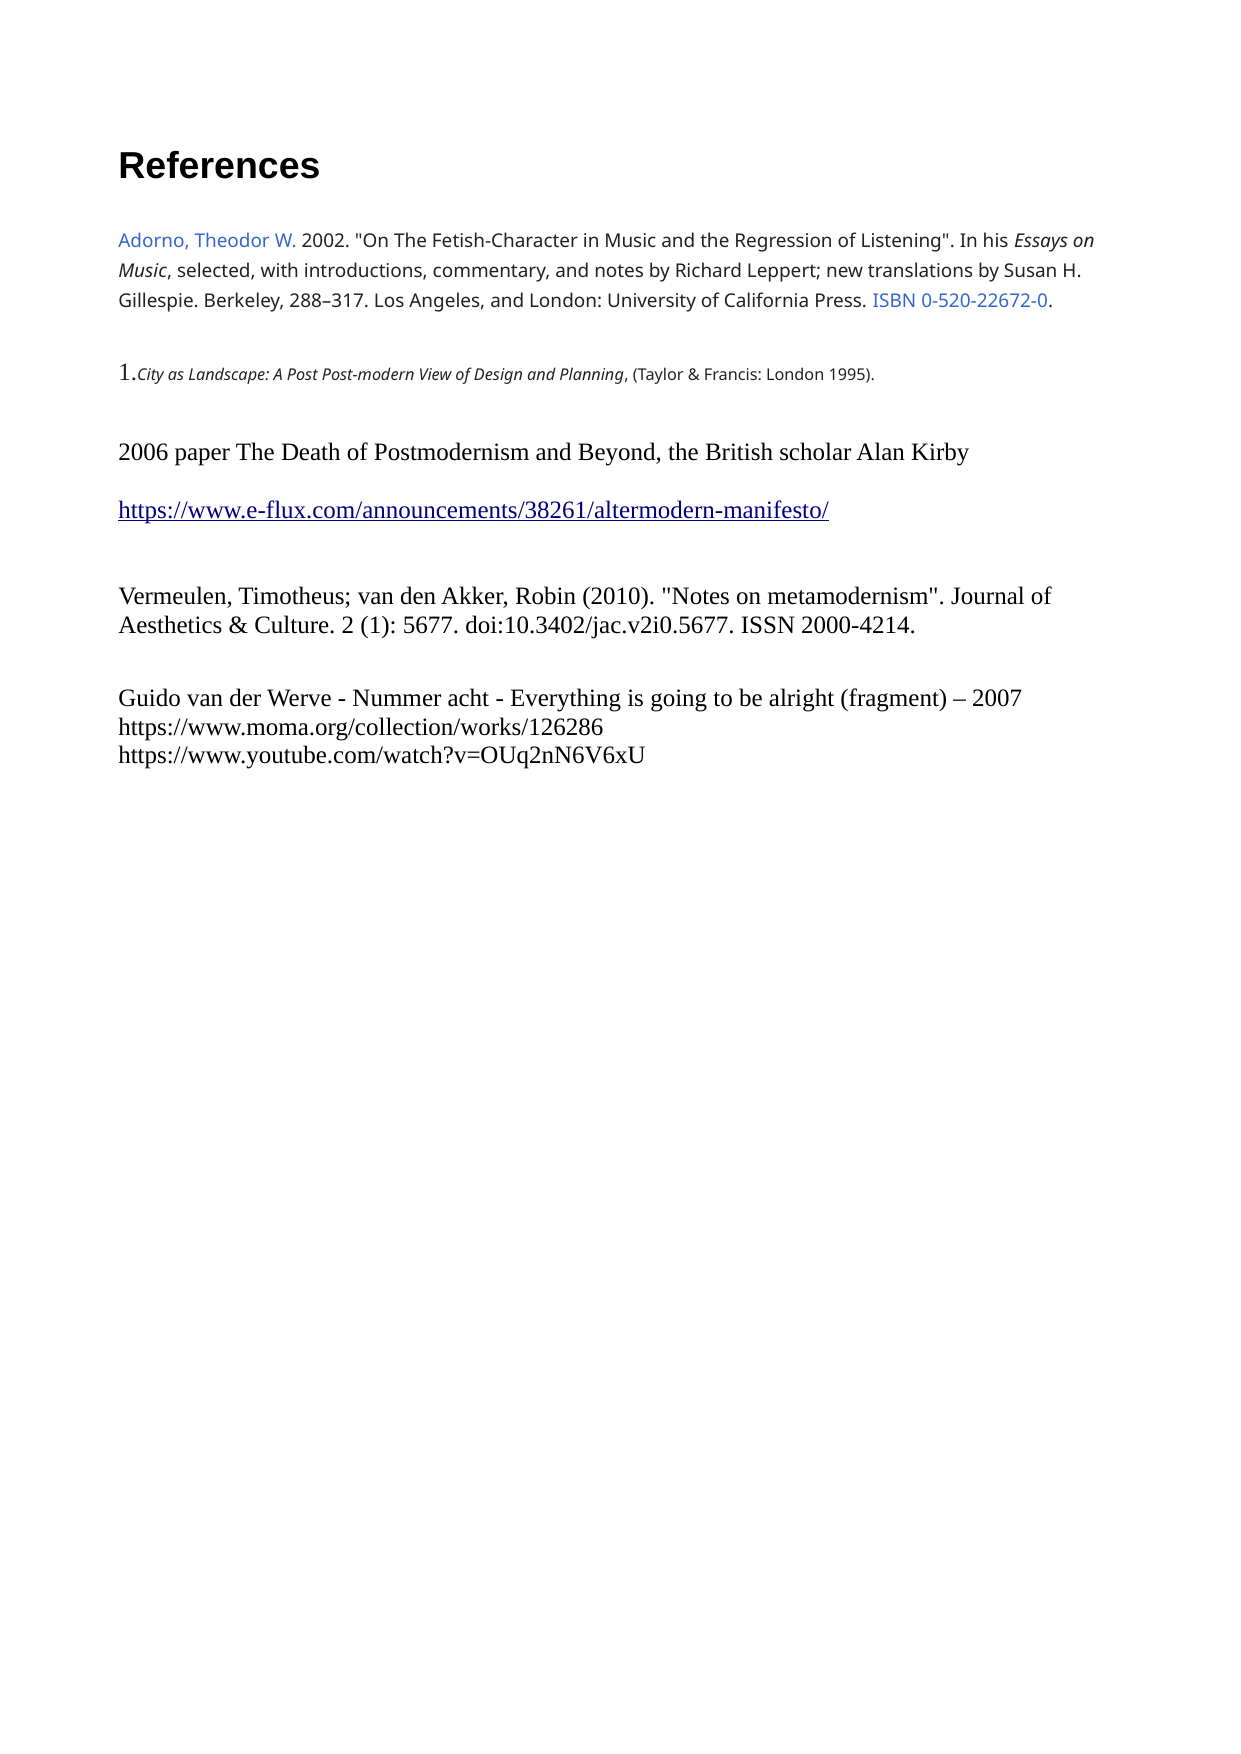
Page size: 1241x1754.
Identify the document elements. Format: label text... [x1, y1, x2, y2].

text https://www.youtube.com/watch?v=OUq2nN6V6xU [118, 740, 1122, 769]
text https://www.moma.org/collection/works/126286 [118, 712, 1122, 740]
list City as Landscape: A Post Post-modern View of Design and Planning, (Taylor & Francis: London 1995). [118, 357, 1122, 385]
subtitle References [118, 143, 1122, 186]
text Adorno, Theodor W. 2002. "On The Fetish-Character in Music and the Regression of Listening". In his Essays on Music, selected, with introductions, commentary, and notes by Richard Leppert; new translations by Susan H. Gillespie. Berkeley, 288–317. Los Angeles, and London: University of California Press. ISBN 0-520-22672-0. [118, 227, 1122, 313]
text Vermeulen, Timotheus; van den Akker, Robin (2010). "Notes on metamodernism". Journal of Aesthetics & Culture. 2 (1): 5677. doi:10.3402/jac.v2i0.5677. ISSN 2000-4214. [118, 581, 1122, 638]
text https://www.e-flux.com/announcements/38261/altermodern-manifesto/ [118, 495, 1122, 523]
text 2006 paper The Death of Postmodernism and Beyond, the British scholar Alan Kirby [118, 437, 1122, 466]
text Guido van der Werve - Nummer acht - Everything is going to be alright (fragment) – 2007 [118, 683, 1122, 712]
